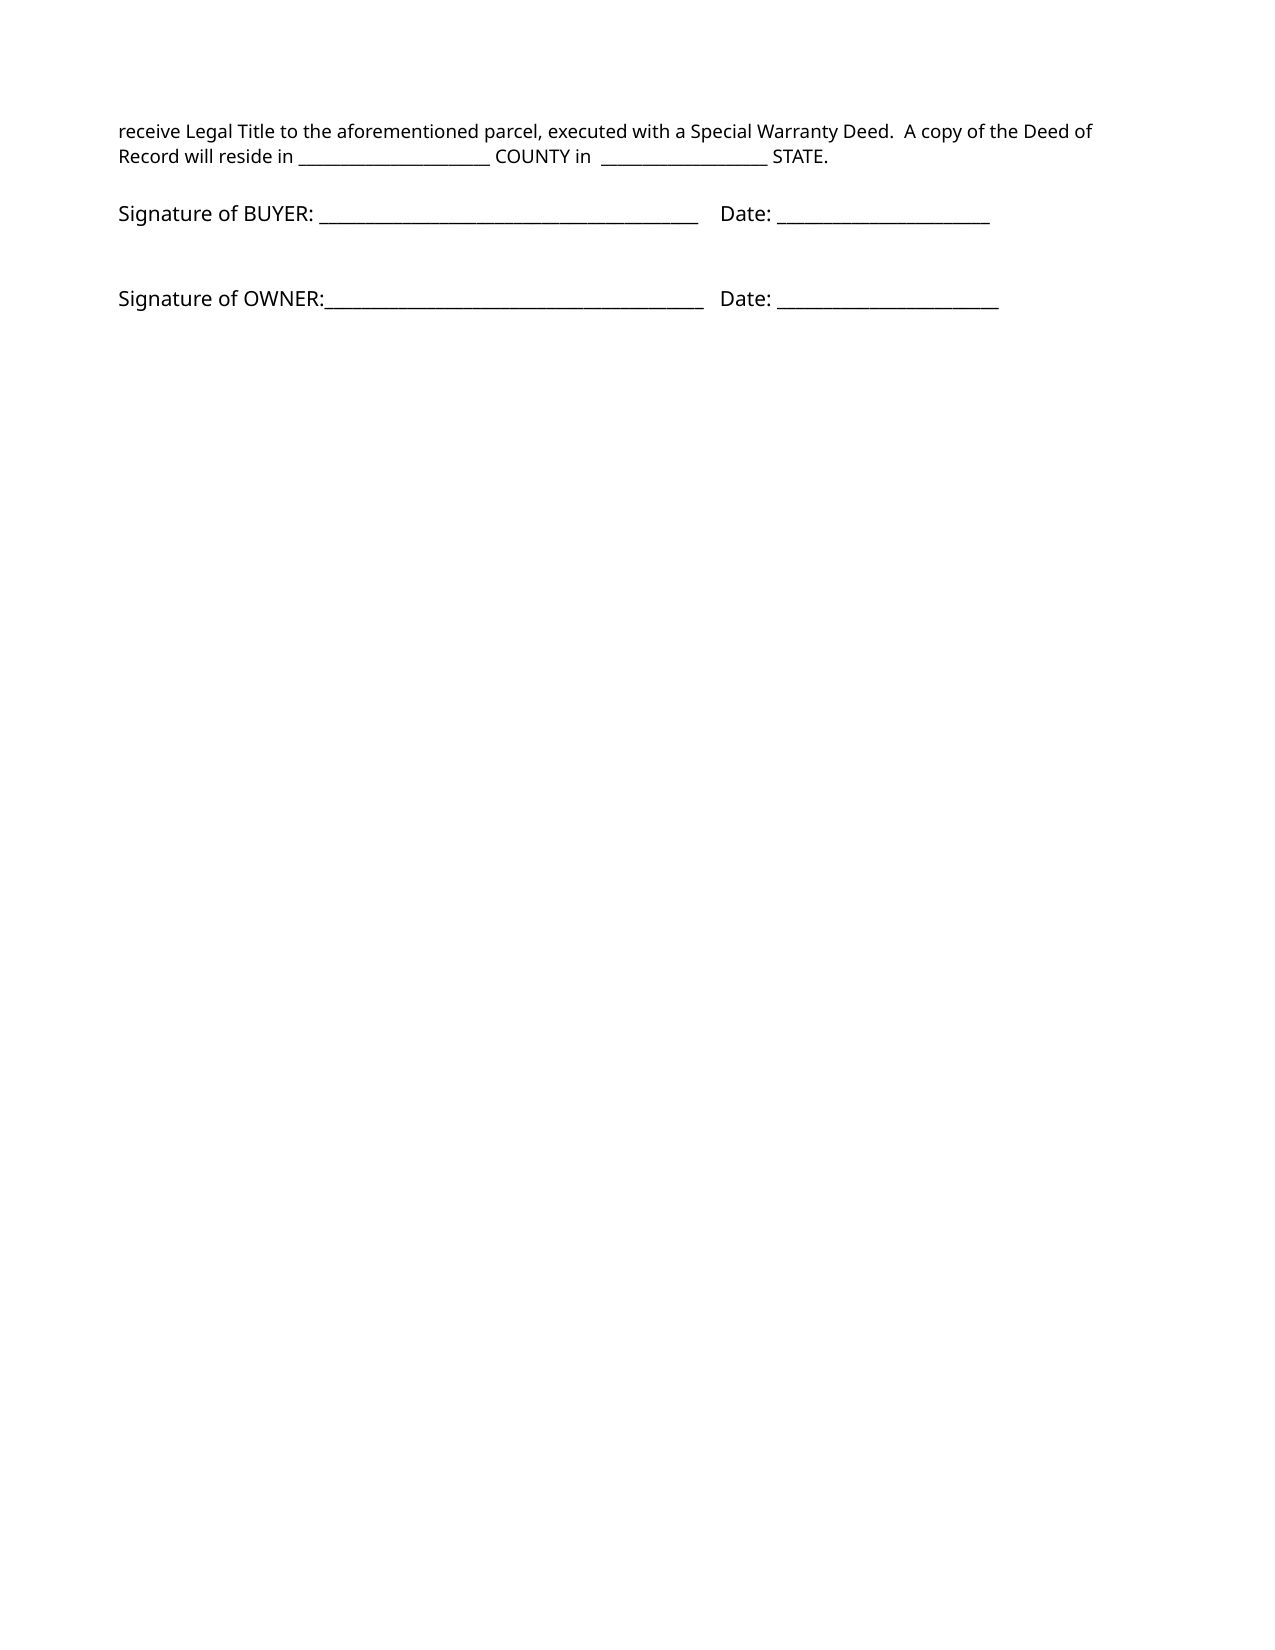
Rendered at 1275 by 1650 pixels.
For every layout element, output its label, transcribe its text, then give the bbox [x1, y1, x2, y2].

text receive Legal Title to the aforementioned parcel, executed with a Special Warranty Deed. A copy of the Deed of Record will reside in _______________________ COUNTY in ____________________ STATE. [118, 118, 1157, 169]
text Signature of OWNER:_________________________________________ Date: ________________________ [118, 284, 1157, 313]
text Signature of BUYER: _________________________________________ Date: _______________________ [118, 199, 1157, 227]
